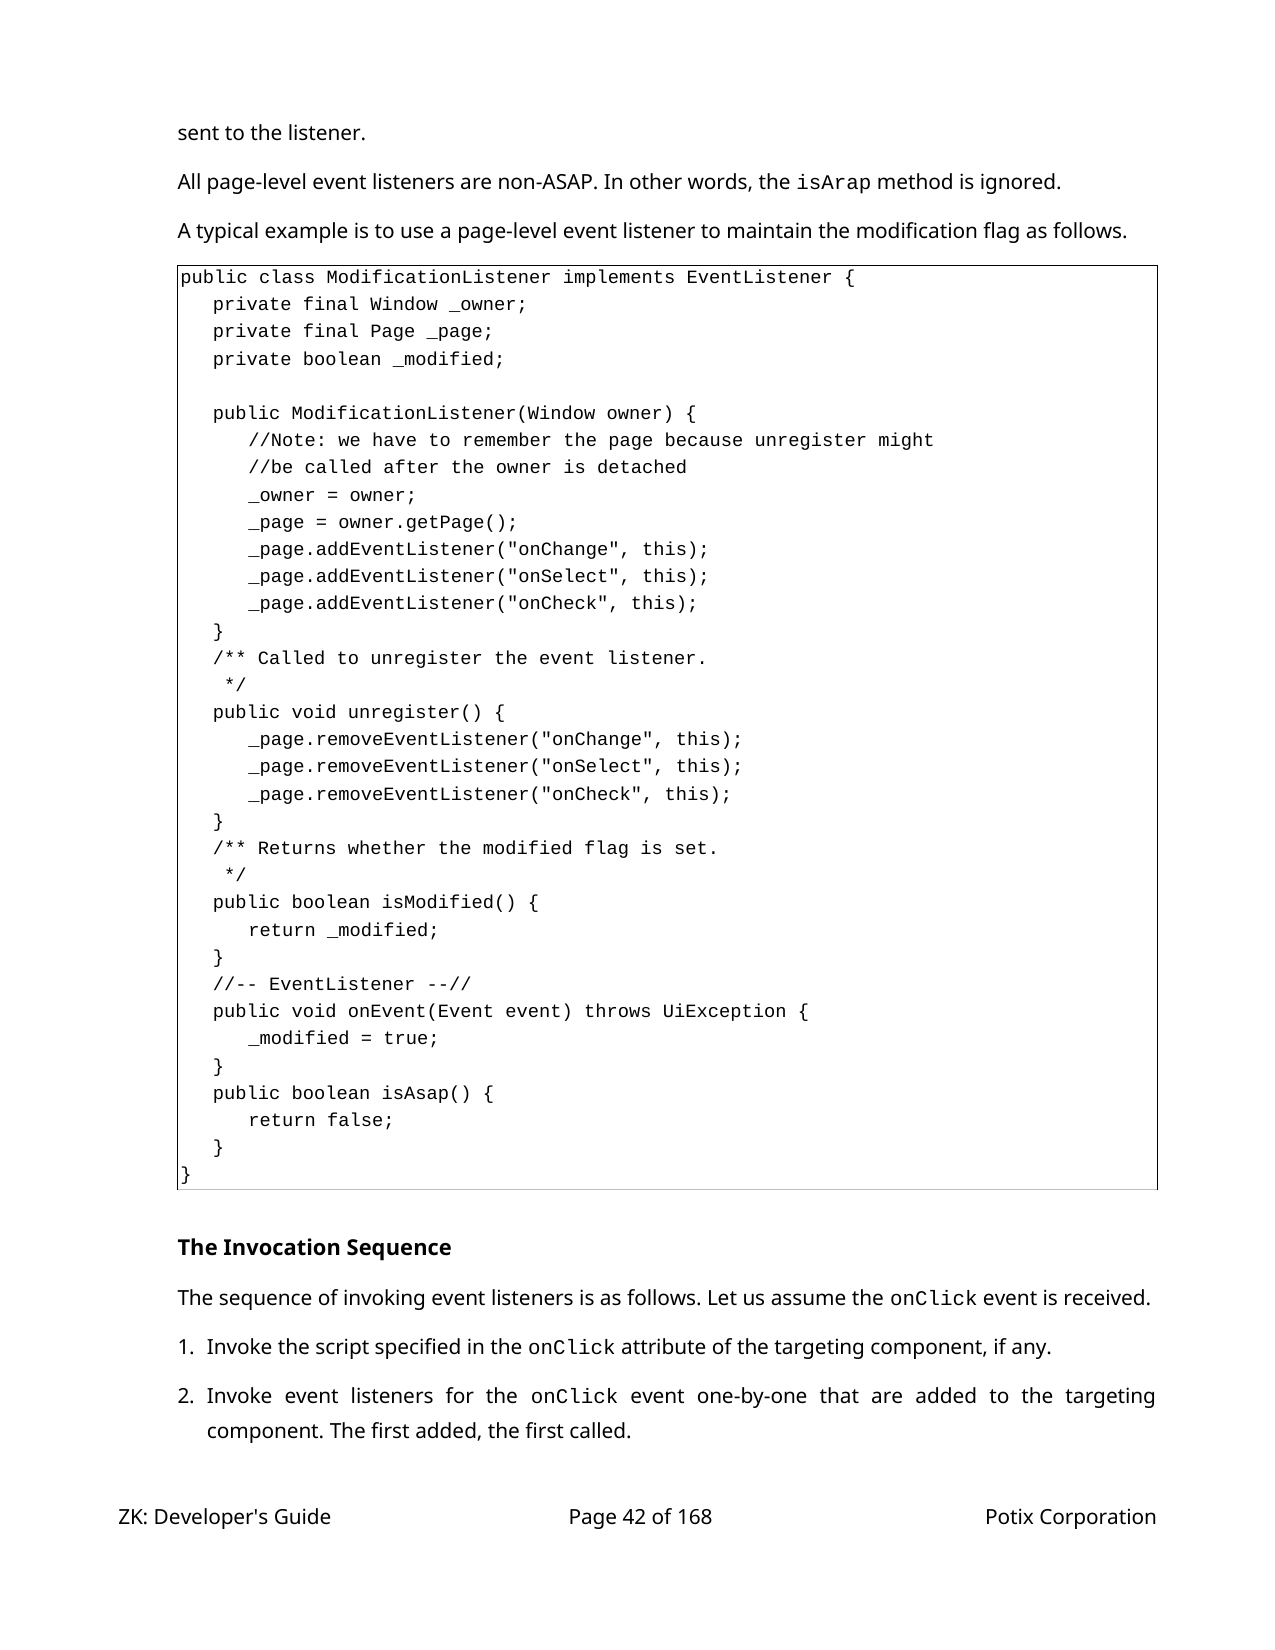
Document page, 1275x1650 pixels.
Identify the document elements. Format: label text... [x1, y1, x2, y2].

text The sequence of invoking event listeners is as follows. Let us assume the onClick event is received. [177, 1283, 1157, 1311]
text _page = owner.getPage(); [178, 510, 1157, 534]
text public boolean isModified() { [178, 890, 1157, 914]
text _page.addEventListener("onCheck", this); [178, 591, 1157, 616]
text //-- EventListener --// [178, 972, 1157, 996]
subtitle The Invocation Sequence [177, 1232, 1157, 1262]
text } [178, 1162, 1157, 1189]
text } [178, 618, 1157, 643]
text } [178, 945, 1157, 969]
text _owner = owner; [178, 482, 1157, 507]
text /** Returns whether the modified flag is set. [178, 836, 1157, 860]
list Invoke the script specified in the onClick attribute of the targeting component, if any. [177, 1332, 1157, 1360]
text sent to the listener. [177, 118, 1157, 146]
text A typical example is to use a page-level event listener to maintain the modification flag as follows. [177, 216, 1157, 244]
text _modified = true; [178, 1026, 1157, 1051]
text public void onEvent(Event event) throws UiException { [178, 999, 1157, 1023]
text All page-level event listeners are non-ASAP. In other words, the isArap method is ignored. [177, 167, 1157, 196]
text _page.addEventListener("onSelect", this); [178, 564, 1157, 588]
text public void unregister() { [178, 700, 1157, 724]
text private boolean _modified; [178, 347, 1157, 371]
text return false; [178, 1108, 1157, 1132]
text public ModificationListener(Window owner) { [178, 401, 1157, 425]
text public class ModificationListener implements EventListener { [178, 266, 1157, 289]
text private final Page _page; [178, 319, 1157, 344]
text } [178, 809, 1157, 833]
text return _modified; [178, 917, 1157, 942]
text private final Window _owner; [178, 292, 1157, 316]
text _page.removeEventListener("onCheck", this); [178, 782, 1157, 806]
text } [178, 1053, 1157, 1078]
text //Note: we have to remember the page because unregister might [178, 428, 1157, 452]
text //be called after the owner is detached [178, 455, 1157, 479]
text */ [178, 673, 1157, 697]
text public boolean isAsap() { [178, 1081, 1157, 1105]
text */ [178, 863, 1157, 887]
text /** Called to unregister the event listener. [178, 646, 1157, 670]
text _page.removeEventListener("onChange", this); [178, 727, 1157, 751]
text _page.addEventListener("onChange", this); [178, 537, 1157, 561]
text } [178, 1135, 1157, 1159]
text _page.removeEventListener("onSelect", this); [178, 754, 1157, 779]
list Invoke event listeners for the onClick event one-by-one that are added to the targeting component. The first added, the first called. [177, 1381, 1157, 1445]
